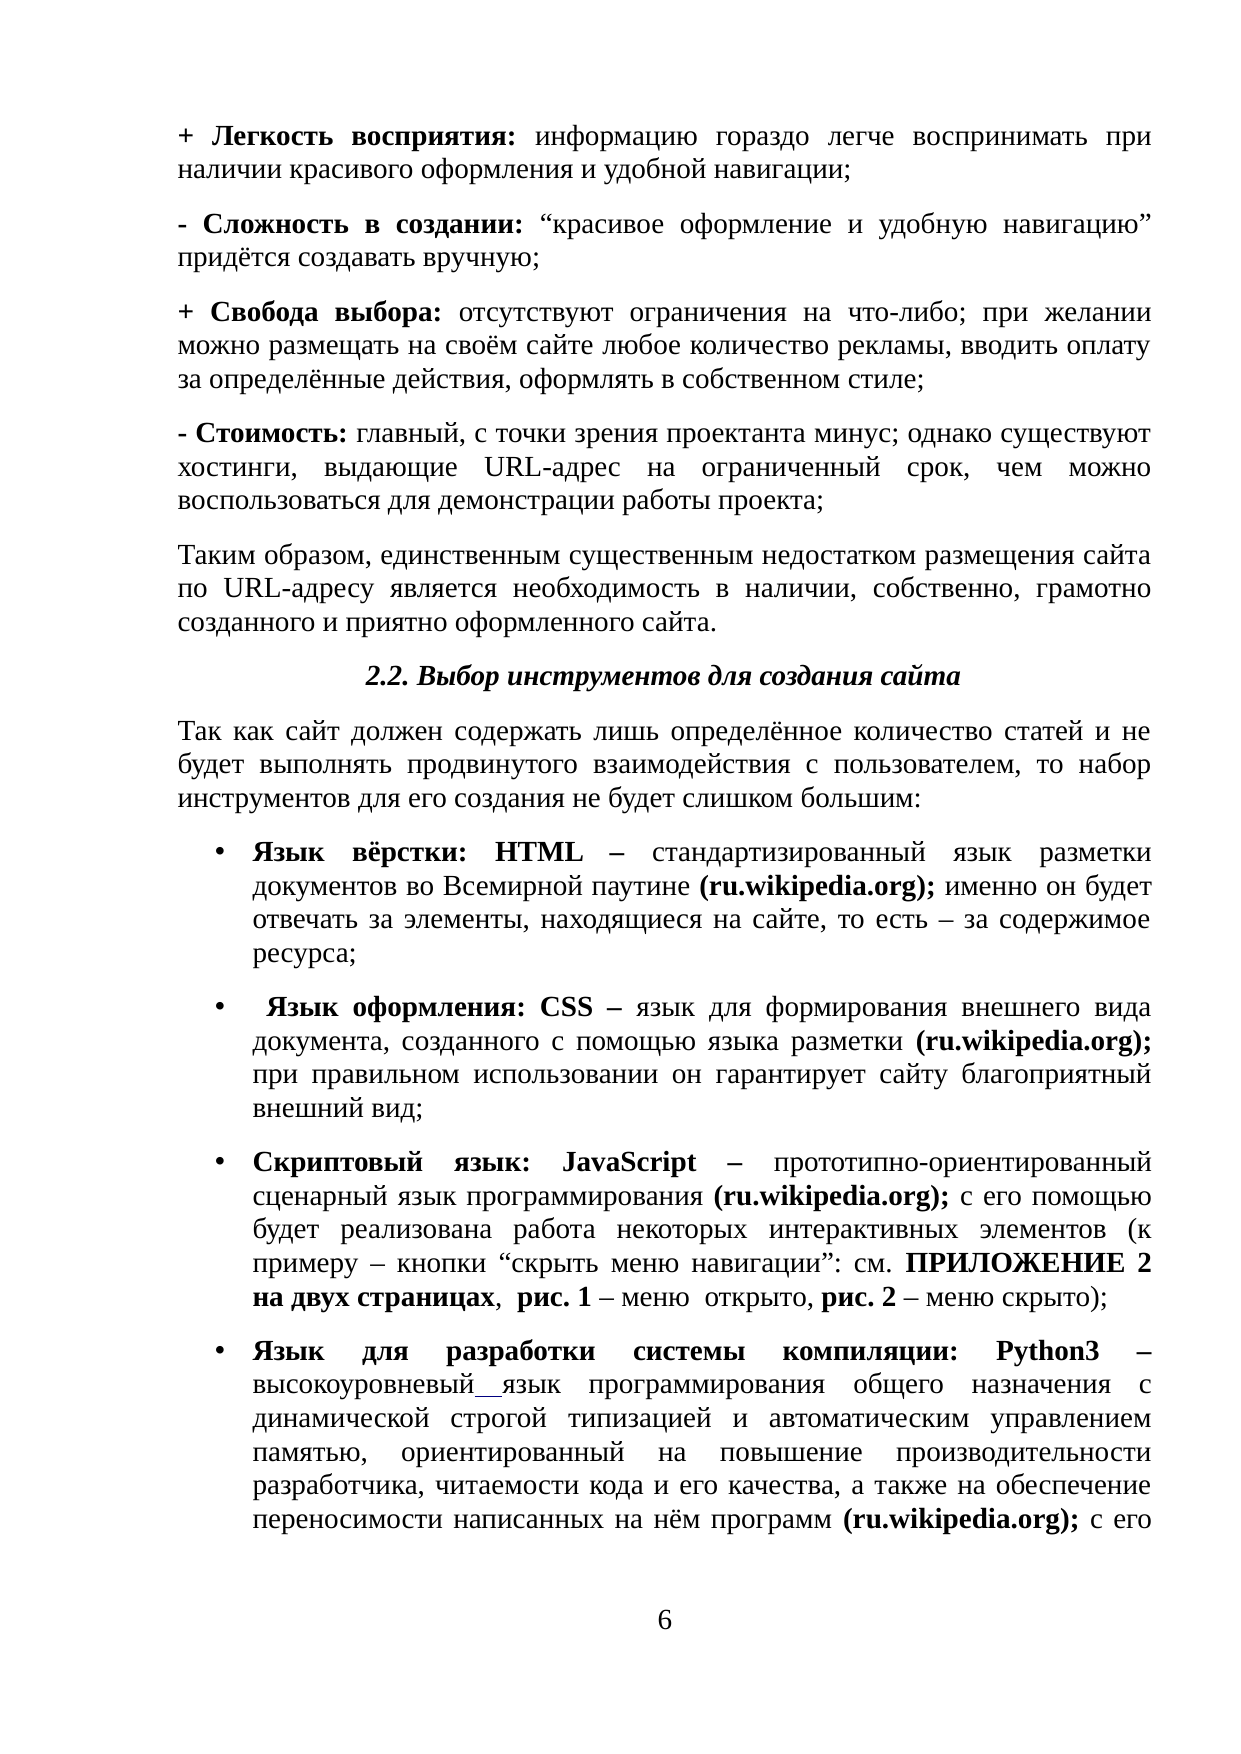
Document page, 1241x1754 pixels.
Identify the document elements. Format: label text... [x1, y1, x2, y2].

text + Легкость восприятия: информацию гораздо легче воспринимать при наличии красивого оформления и удобной навигации; [177, 118, 1152, 185]
text + Свобода выбора: отсутствуют ограничения на что-либо; при желании можно размещать на своём сайте любое количество рекламы, вводить оплату за определённые действия, оформлять в собственном стиле; [177, 294, 1152, 394]
text 2.2. Выбор инструментов для создания сайта [177, 658, 1152, 692]
text Так как сайт должен содержать лишь определённое количество статей и не будет выполнять продвинутого взаимодействия с пользователем, то набор инструментов для его создания не будет слишком большим: [177, 713, 1152, 813]
text - Стоимость: главный, с точки зрения проектанта минус; однако существуют хостинги, выдающие URL-адрес на ограниченный срок, чем можно воспользоваться для демонстрации работы проекта; [177, 415, 1152, 516]
text - Сложность в создании: “красивое оформление и удобную навигацию” придётся создавать вручную; [177, 206, 1152, 273]
list Язык вёрстки: HTML – стандартизированный язык разметки документов во Всемирной паутине (ru.wikipedia.org); именно он будет отвечать за элементы, находящиеся на сайте, то есть – за содержимое ресурса; [215, 834, 1152, 968]
list Язык для разработки системы компиляции: Python3 – высокоуровневый язык программирования общего назначения с динамической строгой типизацией и автоматическим управлением памятью, ориентированный на повышение производительности разработчика, читаемости кода и его качества, а также на обеспечение переносимости написанных на нём программ (ru.wikipedia.org); с его [215, 1333, 1152, 1534]
list Скриптовый язык: JavaScript – прототипно-ориентированный сценарный язык программирования (ru.wikipedia.org); с его помощью будет реализована работа некоторых интерактивных элементов (к примеру – кнопки “скрыть меню навигации”: см. ПРИЛОЖЕНИЕ 2 на двух страницах, рис. 1 – меню открыто, рис. 2 – меню скрыто); [215, 1144, 1152, 1312]
text Таким образом, единственным существенным недостатком размещения сайта по URL-адресу является необходимость в наличии, собственно, грамотно созданного и приятно оформленного сайта. [177, 537, 1152, 637]
list Язык оформления: СSS – язык для формирования внешнего вида документа, созданного с помощью языка разметки (ru.wikipedia.org); при правильном использовании он гарантирует сайту благоприятный внешний вид; [215, 989, 1152, 1123]
